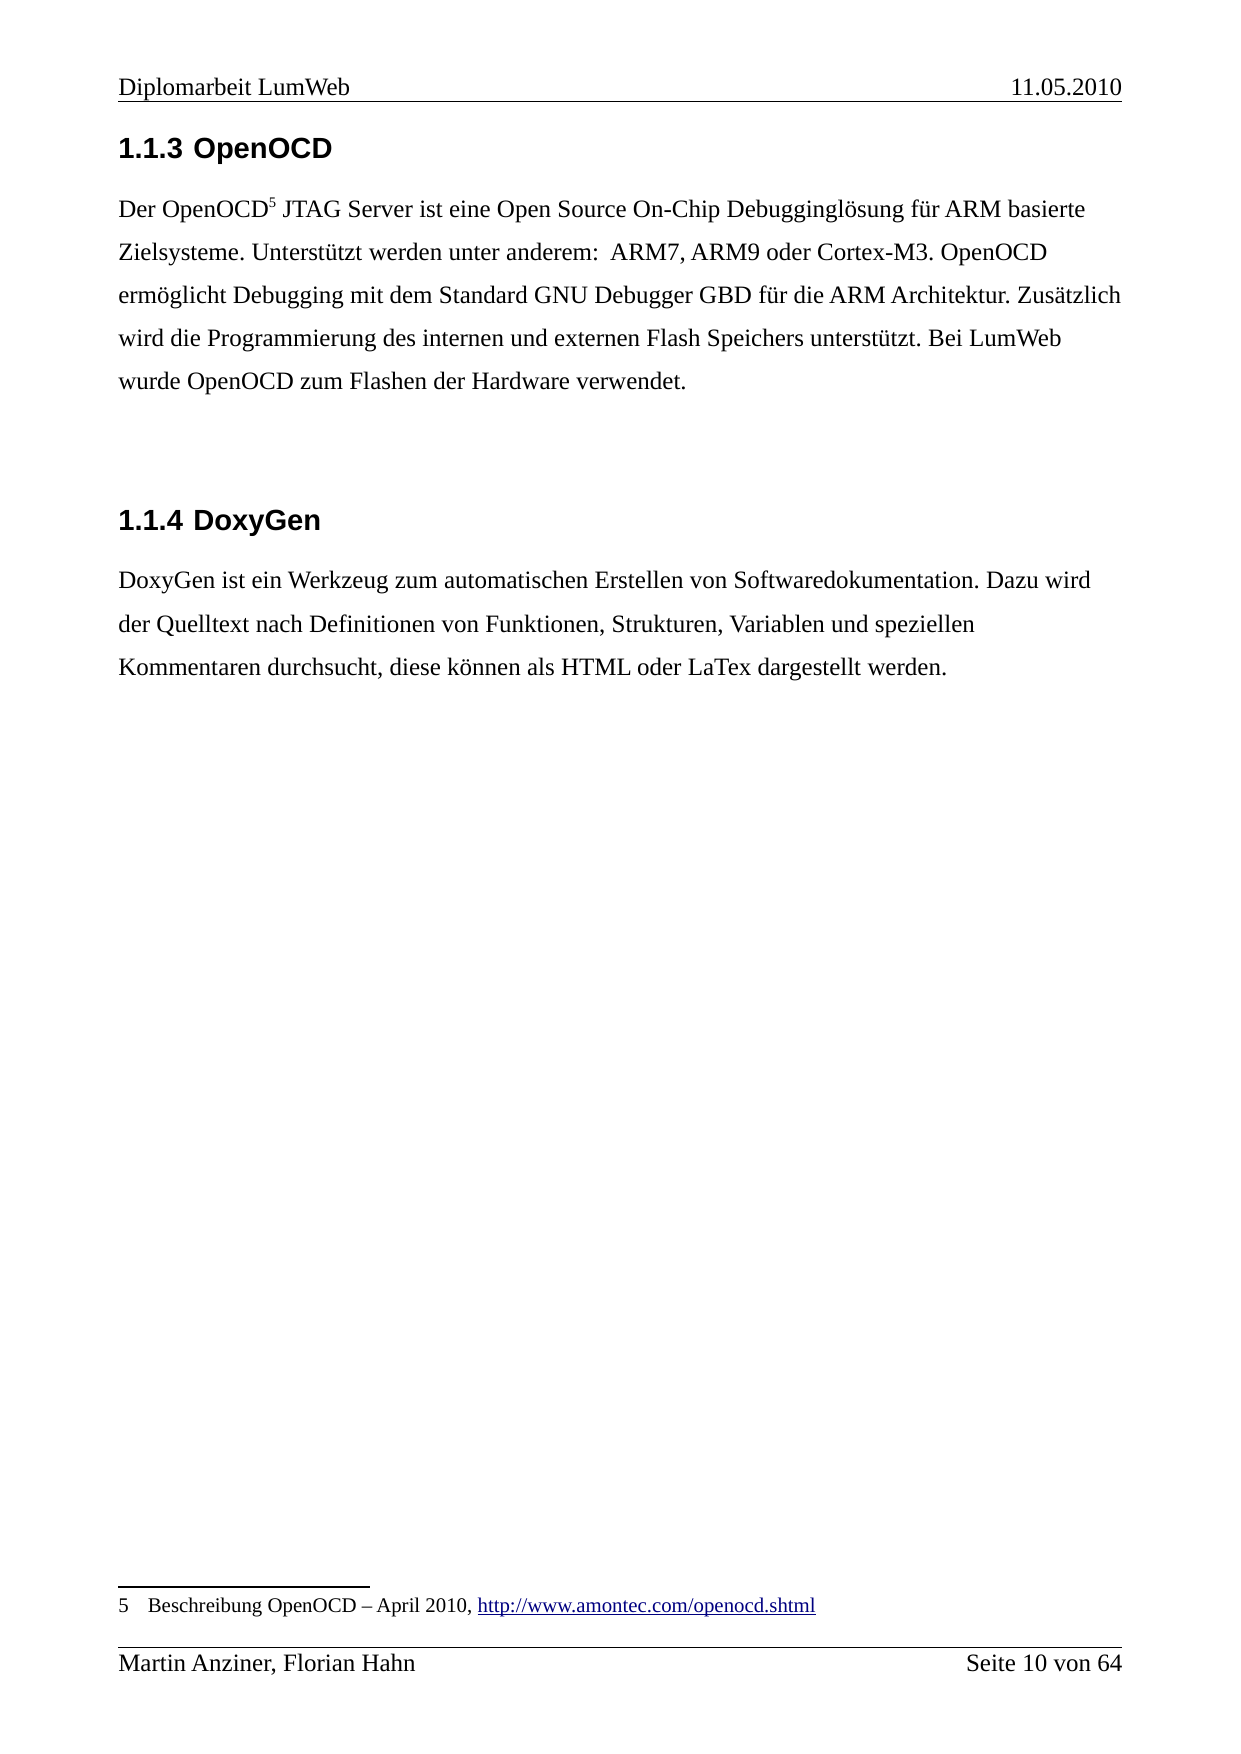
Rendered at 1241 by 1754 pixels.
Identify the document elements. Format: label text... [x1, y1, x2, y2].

text Beschreibung OpenOCD – April 2010, http://www.amontec.com/openocd.shtml [118, 1593, 1122, 1617]
subtitle DoxyGen [118, 503, 1122, 536]
text DoxyGen ist ein Werkzeug zum automatischen Erstellen von Softwaredokumentation. Dazu wird der Quelltext nach Definitionen von Funktionen, Strukturen, Variablen und speziellen Kommentaren durchsucht, diese können als HTML oder LaTex dargestellt werden. [118, 566, 1122, 681]
text Der OpenOCD JTAG Server ist eine Open Source On-Chip Debugginglösung für ARM basierte Zielsysteme. Unterstützt werden unter anderem: ARM7, ARM9 oder Cortex-M3. OpenOCD ermöglicht Debugging mit dem Standard GNU Debugger GBD für die ARM Architektur. Zusätzlich wird die Programmierung des internen und externen Flash Speichers unterstützt. Bei LumWeb wurde OpenOCD zum Flashen der Hardware verwendet. [118, 194, 1122, 395]
subtitle OpenOCD [118, 131, 1122, 165]
